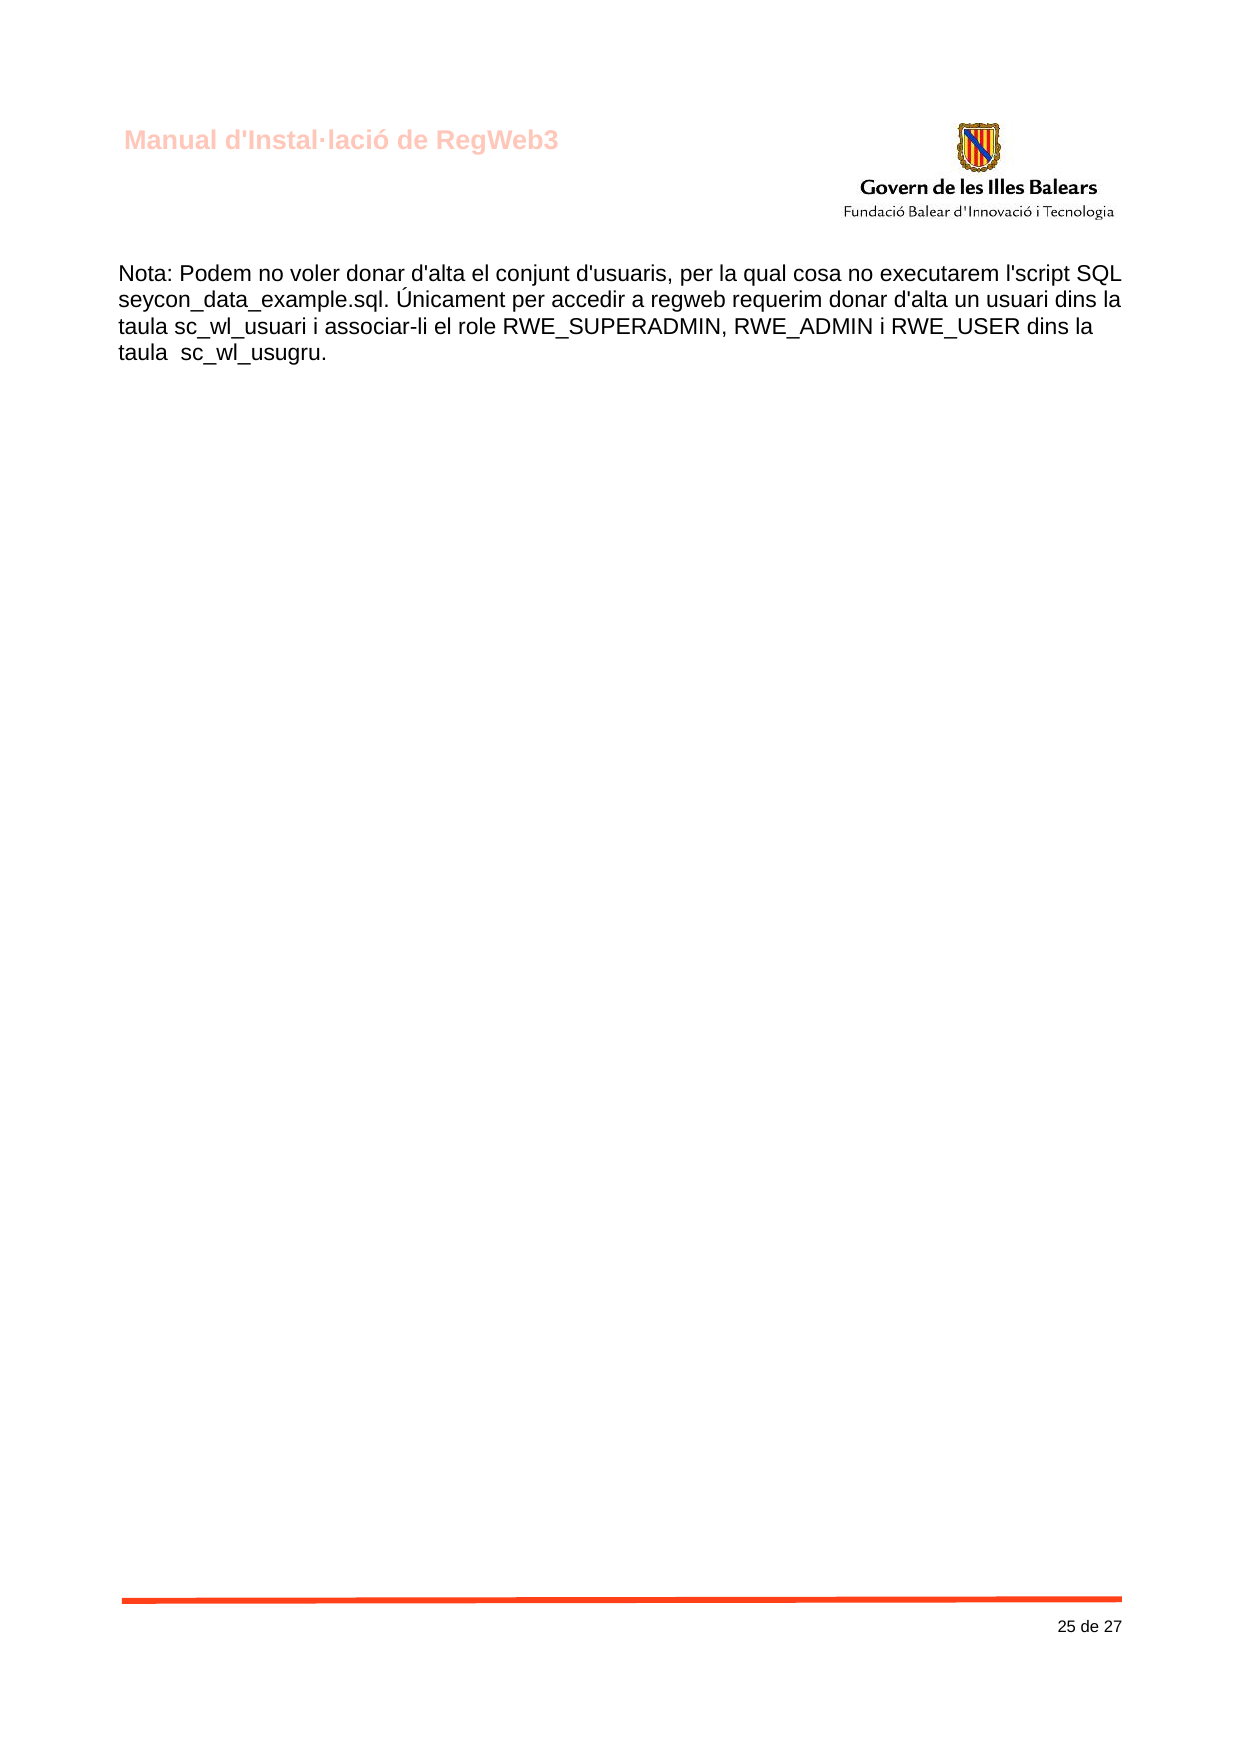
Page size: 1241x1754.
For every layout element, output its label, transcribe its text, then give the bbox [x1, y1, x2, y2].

text Nota: Podem no voler donar d'alta el conjunt d'usuaris, per la qual cosa no executarem l'script SQL seycon_data_example.sql. Únicament per accedir a regweb requerim donar d'alta un usuari dins la taula sc_wl_usuari i associar-li el role RWE_SUPERADMIN, RWE_ADMIN i RWE_USER dins la taula sc_wl_usugru. [118, 260, 1122, 365]
picture [840, 123, 1117, 220]
